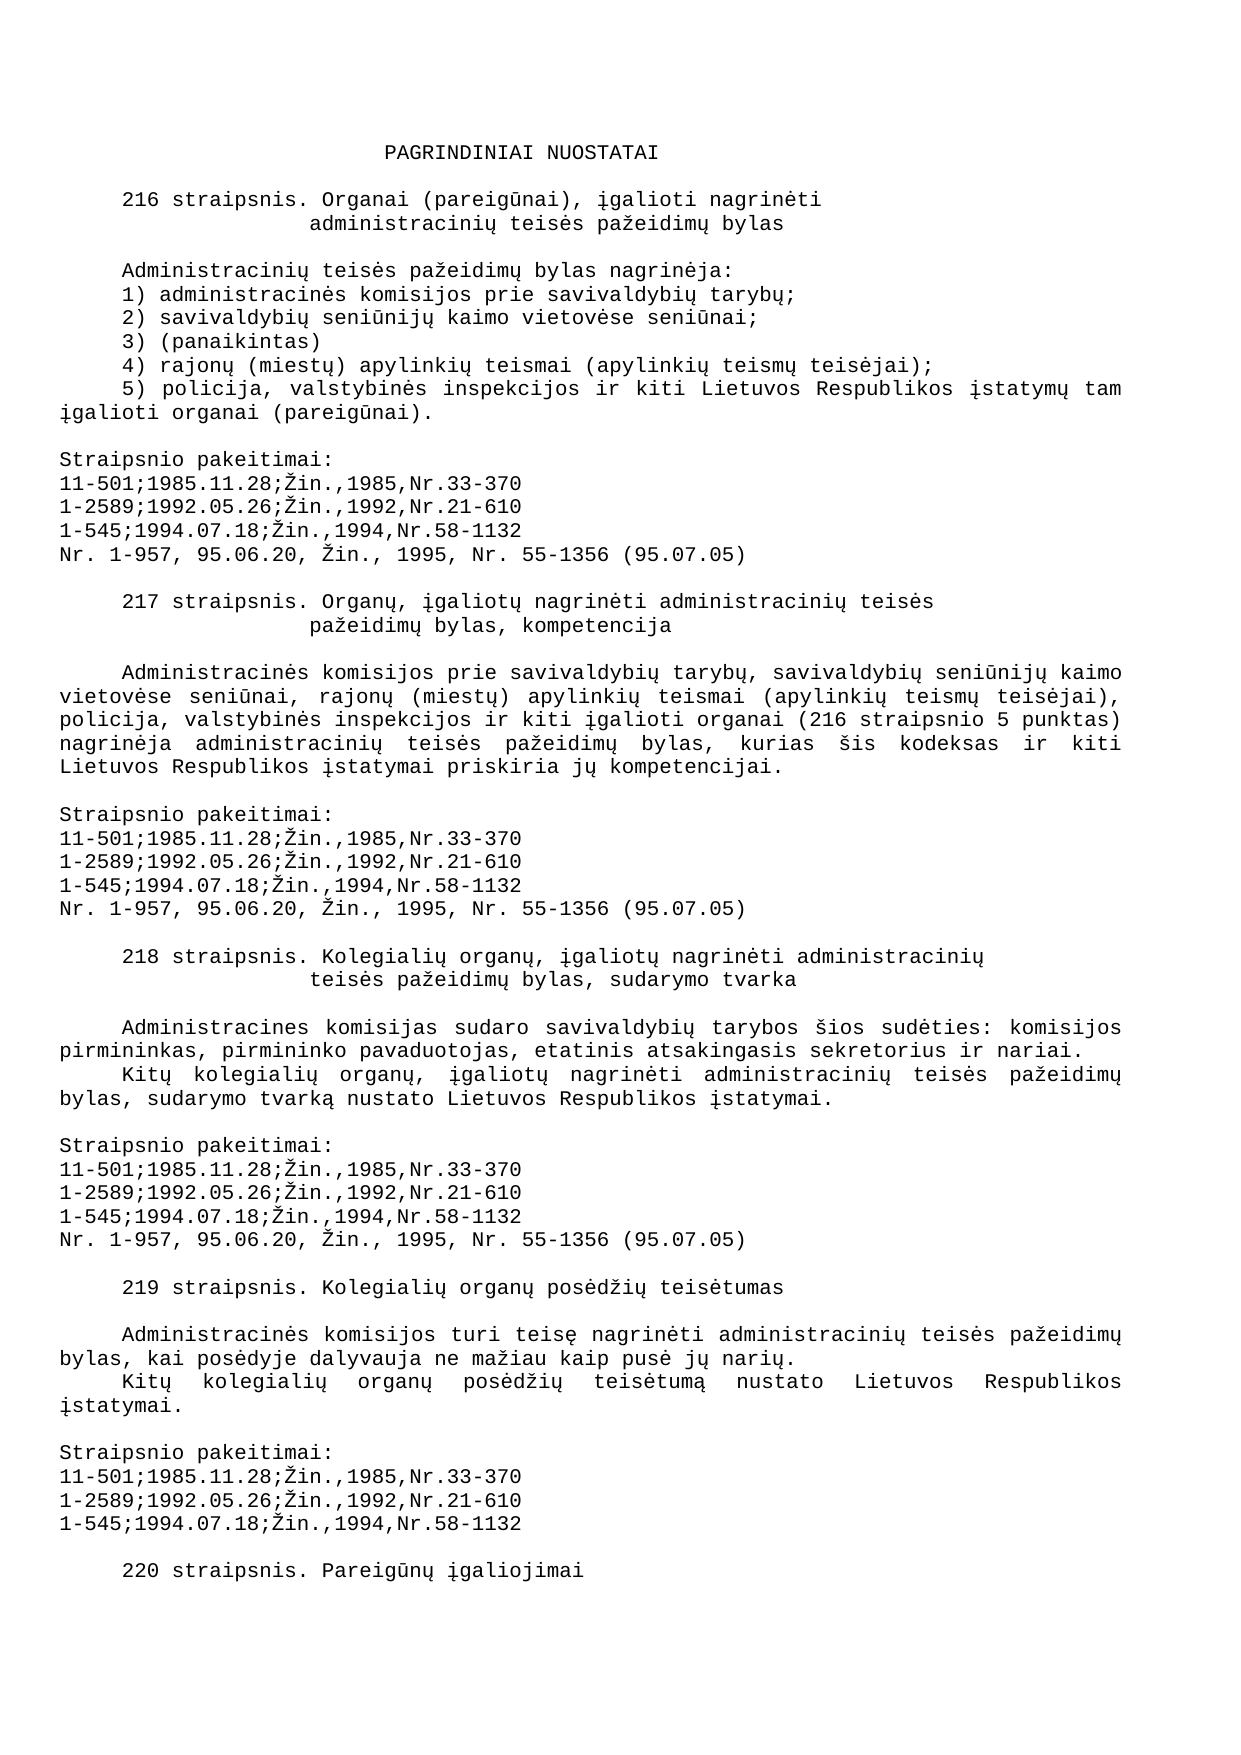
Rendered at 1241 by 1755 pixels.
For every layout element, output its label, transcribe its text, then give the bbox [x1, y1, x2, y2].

text Straipsnio pakeitimai: [59, 1442, 1122, 1466]
text 219 straipsnis. Kolegialių organų posėdžių teisėtumas [59, 1277, 1122, 1300]
text administracinių teisės pažeidimų bylas [59, 213, 1122, 236]
text Nr. 1-957, 95.06.20, Žin., 1995, Nr. 55-1356 (95.07.05) [59, 898, 1122, 922]
text teisės pažeidimų bylas, sudarymo tvarka [59, 969, 1122, 993]
text 1-2589;1992.05.26;Žin.,1992,Nr.21-610 [59, 851, 1122, 875]
text Administracinės komisijos prie savivaldybių tarybų, savivaldybių seniūnijų kaimo vietovėse seniūnai, rajonų (miestų) apylinkių teismai (apylinkių teismų teisėjai), policija, valstybinės inspekcijos ir kiti įgalioti organai (216 straipsnio 5 punktas) nagrinėja administracinių teisės pažeidimų bylas, kurias šis kodeksas ir kiti Lietuvos Respublikos įstatymai priskiria jų kompetencijai. [59, 662, 1122, 780]
text Administracinės komisijos turi teisę nagrinėti administracinių teisės pažeidimų bylas, kai posėdyje dalyvauja ne mažiau kaip pusė jų narių. [59, 1324, 1122, 1371]
text 1-545;1994.07.18;Žin.,1994,Nr.58-1132 [59, 520, 1122, 544]
text 11-501;1985.11.28;Žin.,1985,Nr.33-370 [59, 473, 1122, 496]
text 11-501;1985.11.28;Žin.,1985,Nr.33-370 [59, 1466, 1122, 1489]
text 1) administracinės komisijos prie savivaldybių tarybų; [59, 284, 1122, 307]
text Administracinių teisės pažeidimų bylas nagrinėja: [59, 260, 1122, 284]
text PAGRINDINIAI NUOSTATAI [59, 142, 1122, 165]
text pažeidimų bylas, kompetencija [59, 615, 1122, 638]
text 1-545;1994.07.18;Žin.,1994,Nr.58-1132 [59, 1206, 1122, 1229]
text 217 straipsnis. Organų, įgaliotų nagrinėti administracinių teisės [59, 591, 1122, 615]
text Nr. 1-957, 95.06.20, Žin., 1995, Nr. 55-1356 (95.07.05) [59, 1229, 1122, 1253]
text Straipsnio pakeitimai: [59, 449, 1122, 473]
text 5) policija, valstybinės inspekcijos ir kiti Lietuvos Respublikos įstatymų tam įgalioti organai (pareigūnai). [59, 378, 1122, 426]
text 1-545;1994.07.18;Žin.,1994,Nr.58-1132 [59, 875, 1122, 898]
text Nr. 1-957, 95.06.20, Žin., 1995, Nr. 55-1356 (95.07.05) [59, 544, 1122, 567]
text Straipsnio pakeitimai: [59, 1135, 1122, 1158]
text 1-545;1994.07.18;Žin.,1994,Nr.58-1132 [59, 1513, 1122, 1537]
text Straipsnio pakeitimai: [59, 804, 1122, 827]
text 1-2589;1992.05.26;Žin.,1992,Nr.21-610 [59, 496, 1122, 520]
text 1-2589;1992.05.26;Žin.,1992,Nr.21-610 [59, 1182, 1122, 1206]
text 11-501;1985.11.28;Žin.,1985,Nr.33-370 [59, 1158, 1122, 1182]
text 216 straipsnis. Organai (pareigūnai), įgalioti nagrinėti [59, 189, 1122, 213]
text 4) rajonų (miestų) apylinkių teismai (apylinkių teismų teisėjai); [59, 354, 1122, 378]
text 218 straipsnis. Kolegialių organų, įgaliotų nagrinėti administracinių [59, 946, 1122, 969]
text Kitų kolegialių organų posėdžių teisėtumą nustato Lietuvos Respublikos įstatymai. [59, 1371, 1122, 1419]
text Kitų kolegialių organų, įgaliotų nagrinėti administracinių teisės pažeidimų bylas, sudarymo tvarką nustato Lietuvos Respublikos įstatymai. [59, 1064, 1122, 1111]
text 3) (panaikintas) [59, 331, 1122, 354]
text 220 straipsnis. Pareigūnų įgaliojimai [59, 1561, 1122, 1584]
text 1-2589;1992.05.26;Žin.,1992,Nr.21-610 [59, 1489, 1122, 1513]
text 2) savivaldybių seniūnijų kaimo vietovėse seniūnai; [59, 307, 1122, 331]
text Administracines komisijas sudaro savivaldybių tarybos šios sudėties: komisijos pirmininkas, pirmininko pavaduotojas, etatinis atsakingasis sekretorius ir nariai. [59, 1017, 1122, 1064]
text 11-501;1985.11.28;Žin.,1985,Nr.33-370 [59, 827, 1122, 851]
